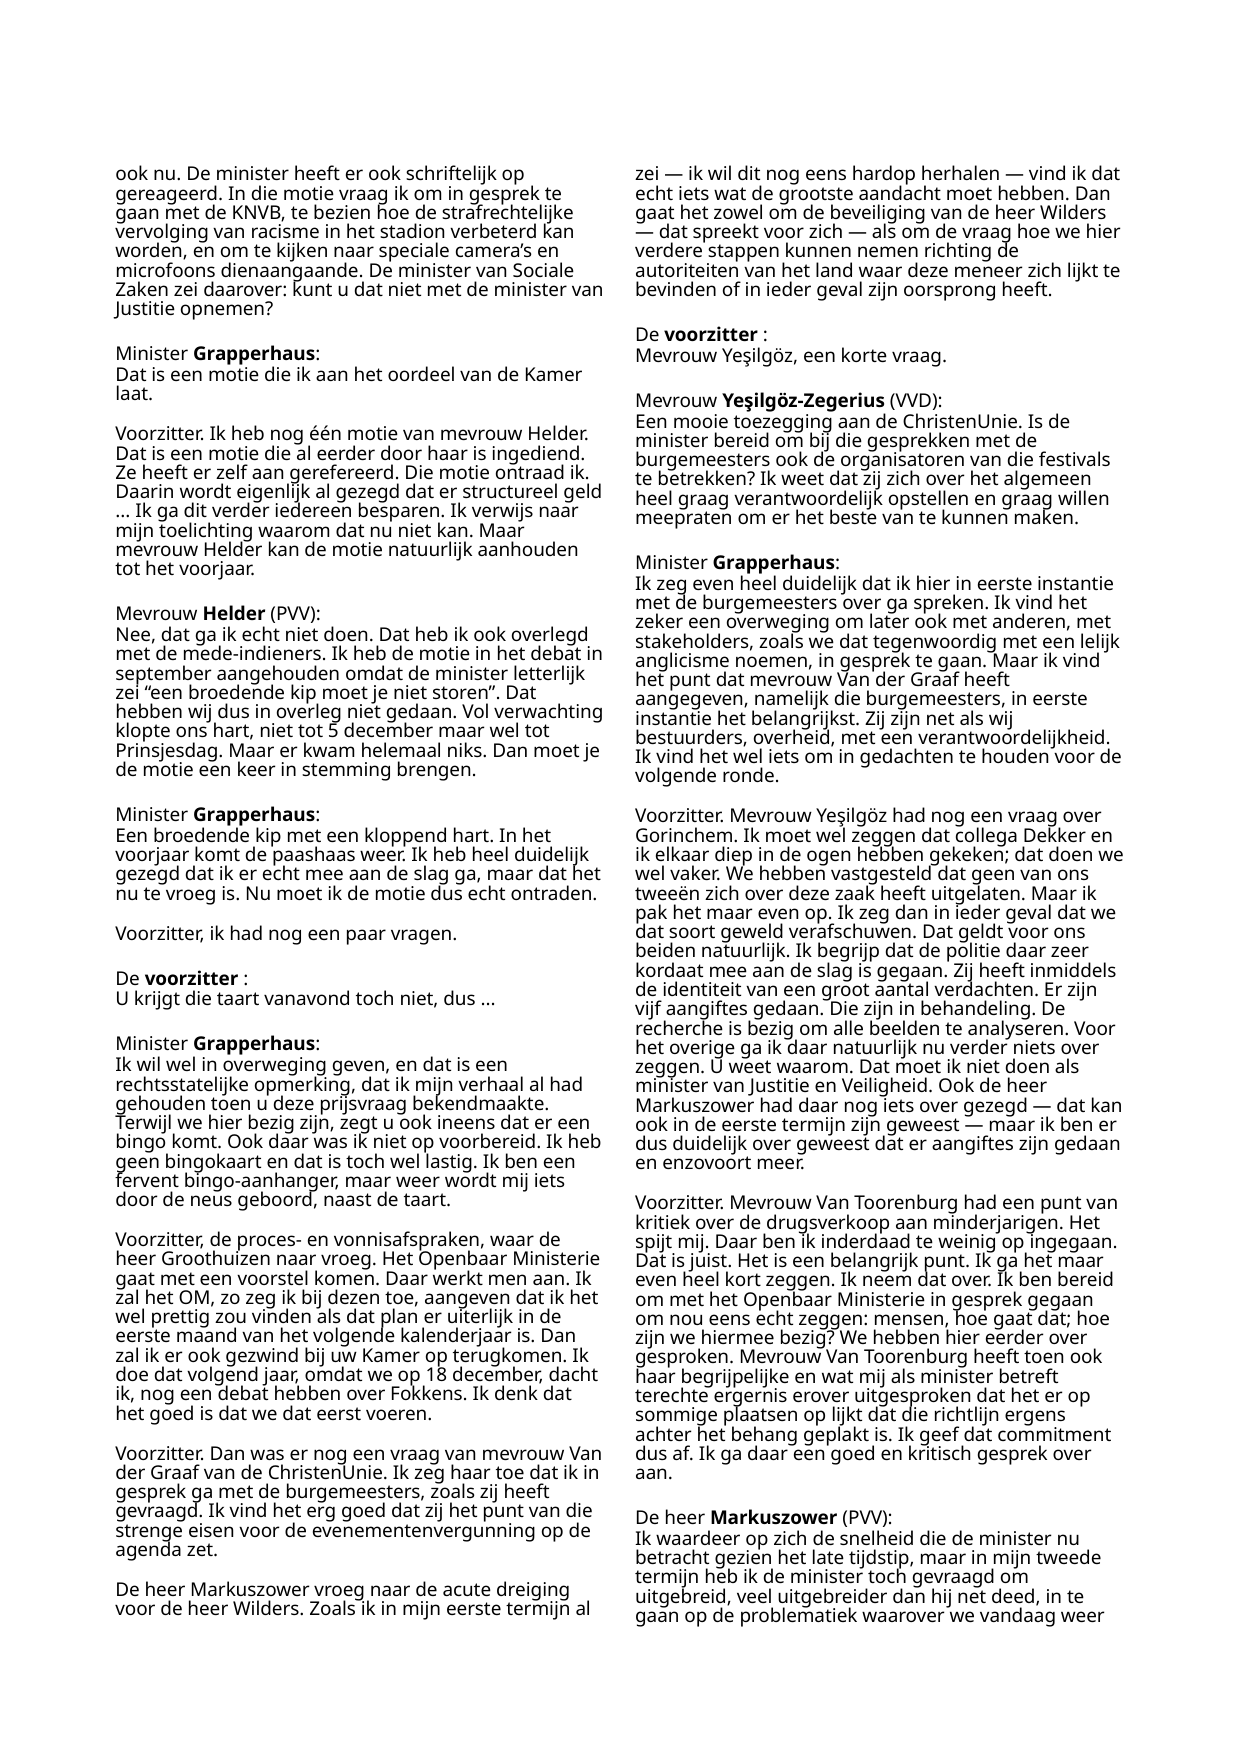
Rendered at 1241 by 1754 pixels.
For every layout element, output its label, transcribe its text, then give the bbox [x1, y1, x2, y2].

text De heer Markuszower vroeg naar de acute dreiging voor de heer Wilders. Zoals ik in mijn eerste termijn al [115, 1581, 605, 1619]
text Dat is een motie die ik aan het oordeel van de Kamer laat. [115, 366, 605, 404]
text Ik zeg even heel duidelijk dat ik hier in eerste instantie met de burgemeesters over ga spreken. Ik vind het zeker een overweging om later ook met anderen, met stakeholders, zoals we dat tegenwoordig met een lelijk anglicisme noemen, in gesprek te gaan. Maar ik vind het punt dat mevrouw Van der Graaf heeft aangegeven, namelijk die burgemeesters, in eerste instantie het belangrijkst. Zij zijn net als wij bestuurders, overheid, met een verantwoordelijkheid. Ik vind het wel iets om in gedachten te houden voor de volgende ronde. [635, 575, 1125, 787]
text De voorzitter : [635, 321, 1125, 347]
text Voorzitter. Ik heb nog één motie van mevrouw Helder. Dat is een motie die al eerder door haar is ingediend. Ze heeft er zelf aan gerefereerd. Die motie ontraad ik. Daarin wordt eigenlijk al gezegd dat er structureel geld ... Ik ga dit verder iedereen besparen. Ik verwijs naar mijn toelichting waarom dat nu niet kan. Maar mevrouw Helder kan de motie natuurlijk aanhouden tot het voorjaar. [115, 425, 605, 579]
text Voorzitter. Mevrouw Yeşilgöz had nog een vraag over Gorinchem. Ik moet wel zeggen dat collega Dekker en ik elkaar diep in de ogen hebben gekeken; dat doen we wel vaker. We hebben vastgesteld dat geen van ons tweeën zich over deze zaak heeft uitgelaten. Maar ik pak het maar even op. Ik zeg dan in ieder geval dat we dat soort geweld verafschuwen. Dat geldt voor ons beiden natuurlijk. Ik begrijp dat de politie daar zeer kordaat mee aan de slag is gegaan. Zij heeft inmiddels de identiteit van een groot aantal verdachten. Er zijn vijf aangiftes gedaan. Die zijn in behandeling. De recherche is bezig om alle beelden te analyseren. Voor het overige ga ik daar natuurlijk nu verder niets over zeggen. U weet waarom. Dat moet ik niet doen als minister van Justitie en Veiligheid. Ook de heer Markuszower had daar nog iets over gezegd — dat kan ook in de eerste termijn zijn geweest — maar ik ben er dus duidelijk over geweest dat er aangiftes zijn gedaan en enzovoort meer. [635, 807, 1125, 1174]
text Voorzitter. Mevrouw Van Toorenburg had een punt van kritiek over de drugsverkoop aan minderjarigen. Het spijt mij. Daar ben ik inderdaad te weinig op ingegaan. Dat is juist. Het is een belangrijk punt. Ik ga het maar even heel kort zeggen. Ik neem dat over. Ik ben bereid om met het Openbaar Ministerie in gesprek gegaan om nou eens echt zeggen: mensen, hoe gaat dat; hoe zijn we hiermee bezig? We hebben hier eerder over gesproken. Mevrouw Van Toorenburg heeft toen ook haar begrijpelijke en wat mij als minister betreft terechte ergernis erover uitgesproken dat het er op sommige plaatsen op lijkt dat die richtlijn ergens achter het behang geplakt is. Ik geef dat commitment dus af. Ik ga daar een goed en kritisch gesprek over aan. [635, 1194, 1125, 1483]
text Ik waardeer op zich de snelheid die de minister nu betracht gezien het late tijdstip, maar in mijn tweede termijn heb ik de minister toch gevraagd om uitgebreid, veel uitgebreider dan hij net deed, in te gaan op de problematiek waarover we vandaag weer [635, 1530, 1125, 1626]
text Minister Grapperhaus: [115, 801, 605, 827]
text Nee, dat ga ik echt niet doen. Dat heb ik ook overlegd met de mede-indieners. Ik heb de motie in het debat in september aangehouden omdat de minister letterlijk zei “een broedende kip moet je niet storen”. Dat hebben wij dus in overleg niet gedaan. Vol verwachting klopte ons hart, niet tot 5 december maar wel tot Prinsjesdag. Maar er kwam helemaal niks. Dan moet je de motie een keer in stemming brengen. [115, 626, 605, 780]
text U krijgt die taart vanavond toch niet, dus ... [115, 990, 605, 1010]
text Voorzitter, de proces- en vonnisafspraken, waar de heer Groothuizen naar vroeg. Het Openbaar Ministerie gaat met een voorstel komen. Daar werkt men aan. Ik zal het OM, zo zeg ik bij dezen toe, aangeven dat ik het wel prettig zou vinden als dat plan er uiterlijk in de eerste maand van het volgende kalenderjaar is. Dan zal ik er ook gezwind bij uw Kamer op terugkomen. Ik doe dat volgend jaar, omdat we op 18 december, dacht ik, nog een debat hebben over Fokkens. Ik denk dat het goed is dat we dat eerst voeren. [115, 1231, 605, 1424]
text Een mooie toezegging aan de ChristenUnie. Is de minister bereid om bij die gesprekken met de burgemeesters ook de organisatoren van die festivals te betrekken? Ik weet dat zij zich over het algemeen heel graag verantwoordelijk opstellen en graag willen meepraten om er het beste van te kunnen maken. [635, 413, 1125, 528]
text Voorzitter. Dan was er nog een vraag van mevrouw Van der Graaf van de ChristenUnie. Ik zeg haar toe dat ik in gesprek ga met de burgemeesters, zoals zij heeft gevraagd. Ik vind het erg goed dat zij het punt van die strenge eisen voor de evenementenvergunning op de agenda zet. [115, 1444, 605, 1560]
text De heer Markuszower (PVV): [635, 1504, 1125, 1530]
text Mevrouw Yeşilgöz-Zegerius (VVD): [635, 387, 1125, 413]
text zei — ik wil dit nog eens hardop herhalen — vind ik dat echt iets wat de grootste aandacht moet hebben. Dan gaat het zowel om de beveiliging van de heer Wilders — dat spreekt voor zich — als om de vraag hoe we hier verdere stappen kunnen nemen richting de autoriteiten van het land waar deze meneer zich lijkt te bevinden of in ieder geval zijn oorsprong heeft. [635, 165, 1125, 300]
text Minister Grapperhaus: [115, 1031, 605, 1056]
text Minister Grapperhaus: [635, 549, 1125, 575]
text De voorzitter : [115, 965, 605, 990]
text Mevrouw Yeşilgöz, een korte vraag. [635, 347, 1125, 366]
text ook nu. De minister heeft er ook schriftelijk op gereageerd. In die motie vraag ik om in gesprek te gaan met de KNVB, te bezien hoe de strafrechtelijke vervolging van racisme in het stadion verbeterd kan worden, en om te kijken naar speciale camera’s en microfoons dienaangaande. De minister van Sociale Zaken zei daarover: kunt u dat niet met de minister van Justitie opnemen? [115, 165, 605, 319]
text Minister Grapperhaus: [115, 340, 605, 366]
text Een broedende kip met een kloppend hart. In het voorjaar komt de paashaas weer. Ik heb heel duidelijk gezegd dat ik er echt mee aan de slag ga, maar dat het nu te vroeg is. Nu moet ik de motie dus echt ontraden. [115, 827, 605, 904]
text Ik wil wel in overweging geven, en dat is een rechtsstatelijke opmerking, dat ik mijn verhaal al had gehouden toen u deze prijsvraag bekendmaakte. Terwijl we hier bezig zijn, zegt u ook ineens dat er een bingo komt. Ook daar was ik niet op voorbereid. Ik heb geen bingokaart en dat is toch wel lastig. Ik ben een fervent bingo-aanhanger, maar weer wordt mij iets door de neus geboord, naast de taart. [115, 1056, 605, 1210]
text Voorzitter, ik had nog een paar vragen. [115, 924, 605, 944]
text Mevrouw Helder (PVV): [115, 600, 605, 626]
